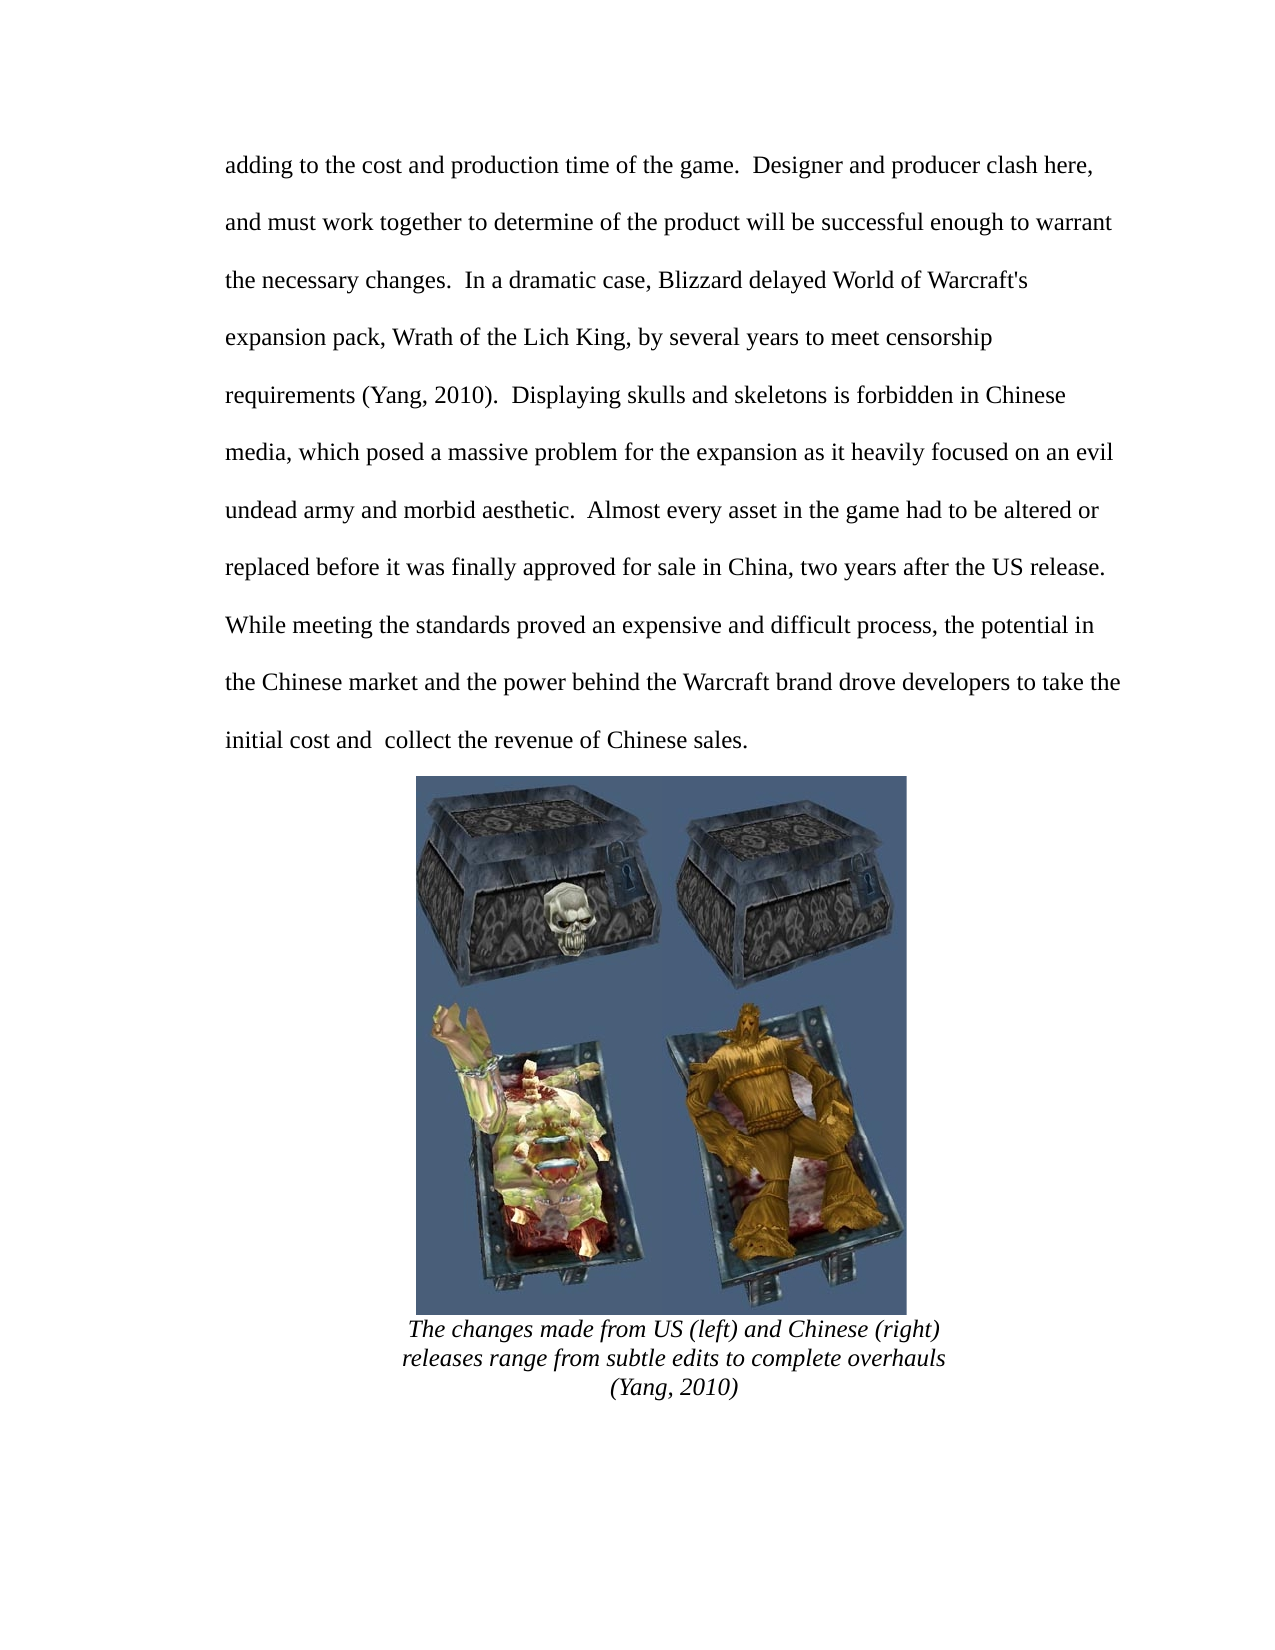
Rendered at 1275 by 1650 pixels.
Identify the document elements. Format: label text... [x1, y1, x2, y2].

text releases range from subtle edits to complete overhauls [225, 1343, 1125, 1372]
text (Yang, 2010) [225, 1372, 1125, 1401]
picture [416, 776, 907, 1315]
text adding to the cost and production time of the game. Designer and producer clash here, and must work together to determine of the product will be successful enough to warrant the necessary changes. In a dramatic case, Blizzard delayed World of Warcraft's expansion pack, Wrath of the Lich King, by several years to meet censorship requirements (Yang, 2010). Displaying skulls and skeletons is forbidden in Chinese media, which posed a massive problem for the expansion as it heavily focused on an evil undead army and morbid aesthetic. Almost every asset in the game had to be altered or replaced before it was finally approved for sale in China, two years after the US release. While meeting the standards proved an expensive and difficult process, the potential in the Chinese market and the power behind the Warcraft brand drove developers to take the initial cost and collect the revenue of Chinese sales. [225, 150, 1125, 754]
text The changes made from US (left) and Chinese (right) [225, 1315, 1125, 1343]
